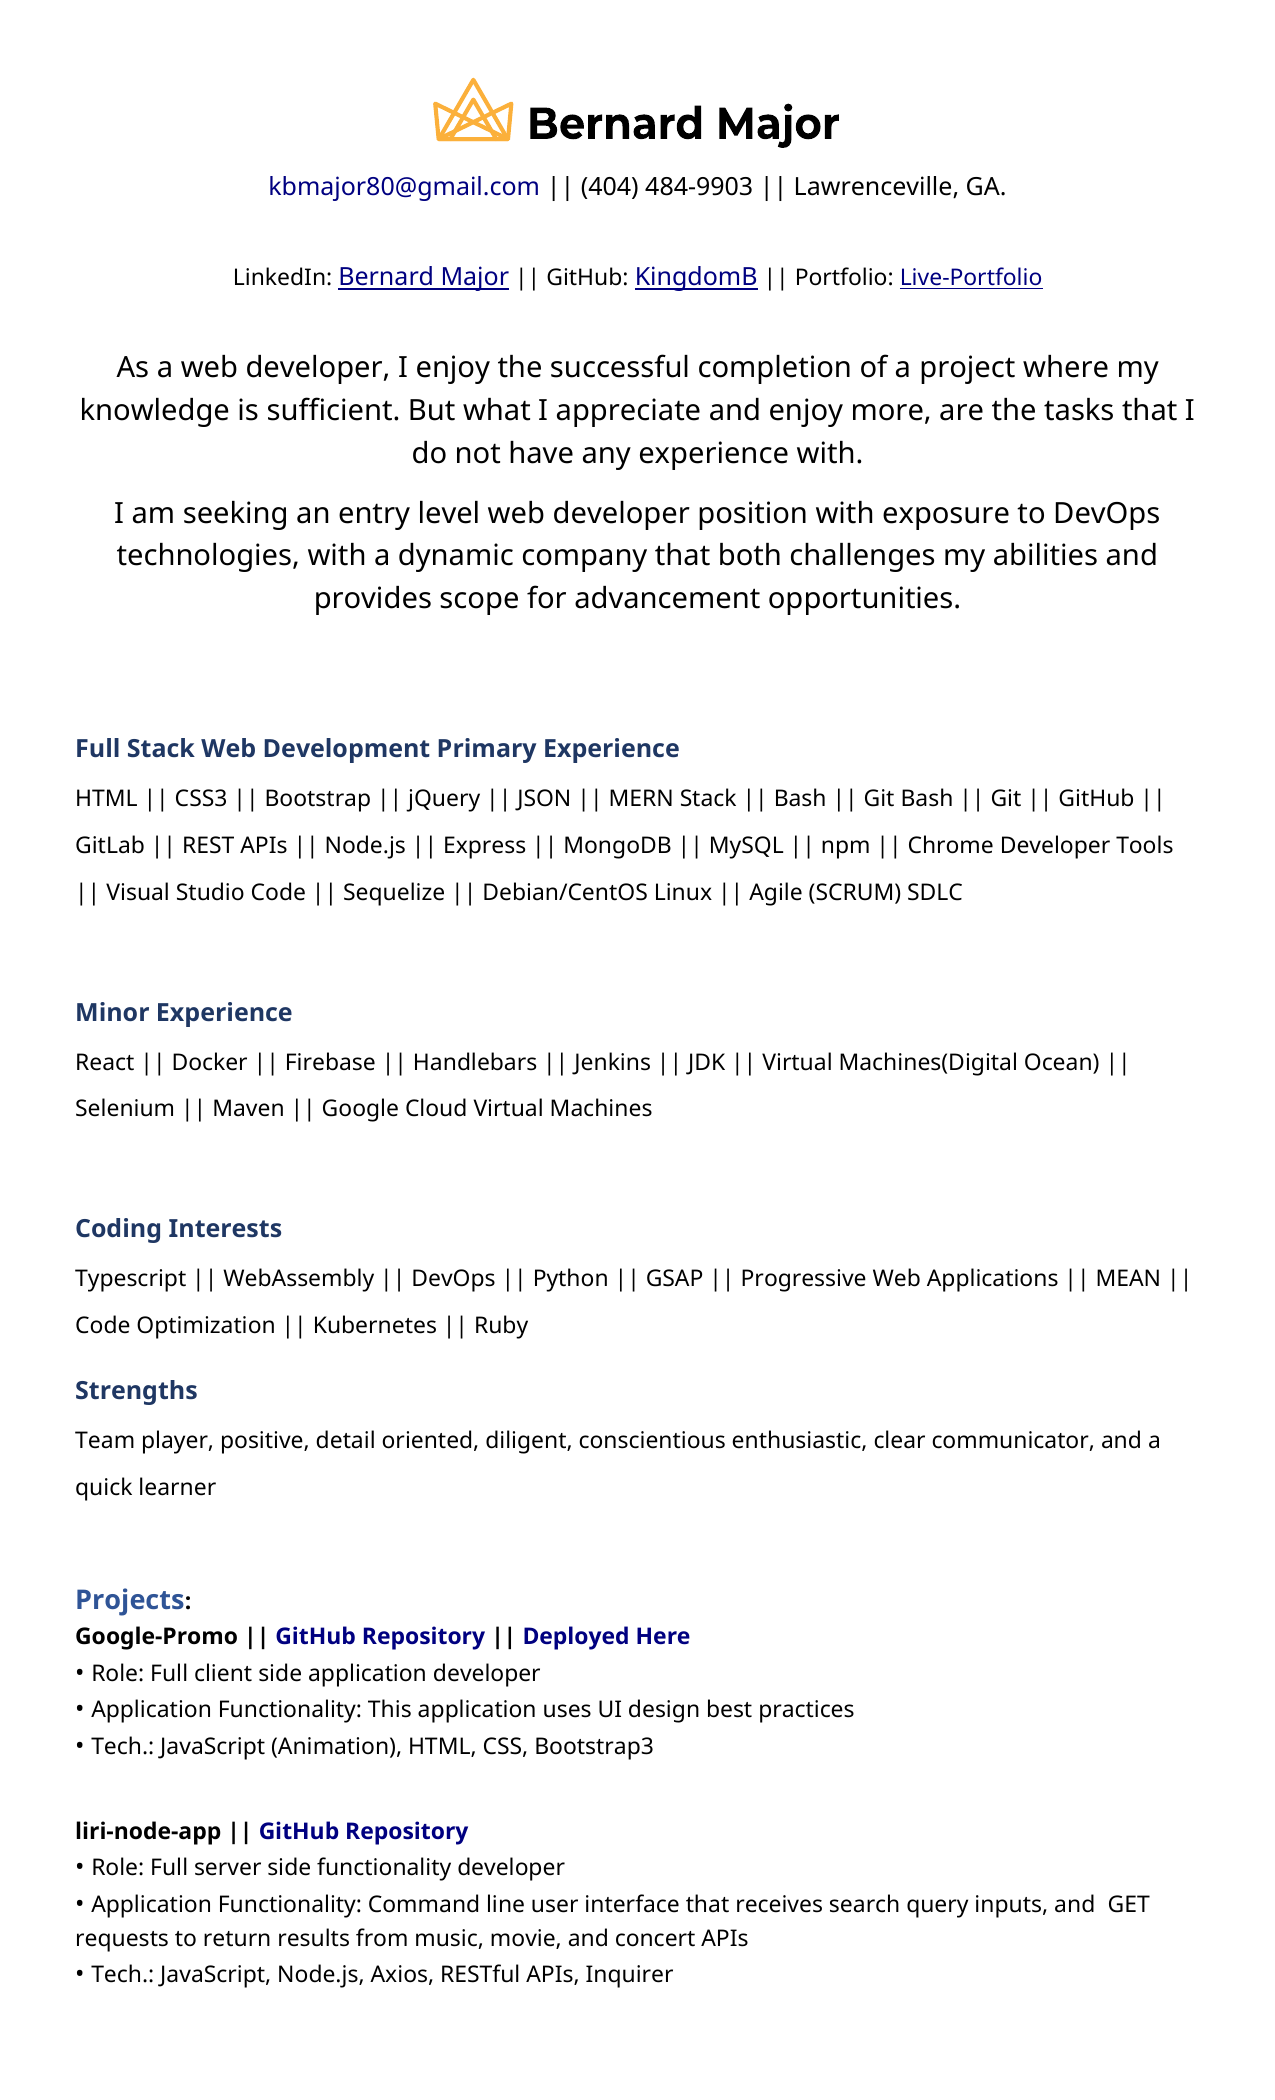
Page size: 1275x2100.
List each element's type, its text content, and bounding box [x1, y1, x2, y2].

subtitle Minor Experience [75, 994, 1200, 1028]
text Typescript || WebAssembly || DevOps || Python || GSAP || Progressive Web Applications || MEAN || Code Optimization || Kubernetes || Ruby [75, 1262, 1200, 1340]
text liri-node-app || GitHub Repository • Role: Full server side functionality developer • Application Functionality: Command line user interface that receives search query inputs, and GET requests to return results from music, movie, and concert APIs • Tech.: JavaScript, Node.js, Axios, RESTful APIs, Inquirer [75, 1781, 1200, 1990]
text React || Docker || Firebase || Handlebars || Jenkins || JDK || Virtual Machines(Digital Ocean) || Selenium || Maven || Google Cloud Virtual Machines [75, 1045, 1200, 1123]
subtitle Full Stack Web Development Primary Experience [75, 680, 1200, 765]
text kbmajor80@gmail.com || (404) 484-9903 || Lawrenceville, GA. [75, 169, 1200, 203]
text HTML || CSS3 || Bootstrap || jQuery || JSON || MERN Stack || Bash || Git Bash || Git || GitHub || GitLab || REST APIs || Node.js || Express || MongoDB || MySQL || npm || Chrome Developer Tools || Visual Studio Code || Sequelize || Debian/CentOS Linux || Agile (SCRUM) SDLC [75, 782, 1200, 907]
text As a web developer, I enjoy the successful completion of a project where my knowledge is sufficient. But what I appreciate and enjoy more, are the tasks that I do not have any experience with. [75, 312, 1200, 472]
text Team player, positive, detail oriented, diligent, conscientious enthusiastic, clear communicator, and a quick learner [75, 1423, 1200, 1502]
subtitle Coding Interests [75, 1211, 1200, 1245]
text Projects: Google-Promo || GitHub Repository || Deployed Here • Role: Full client side application developer • Application Functionality: This application uses UI design best practices • Tech.: JavaScript (Animation), HTML, CSS, Bootstrap3 [75, 1581, 1200, 1762]
text LinkedIn: Bernard Major || GitHub: KingdomB || Portfolio: Live-Portfolio [75, 222, 1200, 293]
subtitle Strengths [75, 1372, 1200, 1407]
text I am seeking an entry level web developer position with exposure to DevOps technologies, with a dynamic company that both challenges my abilities and provides scope for advancement opportunities. [75, 492, 1200, 617]
